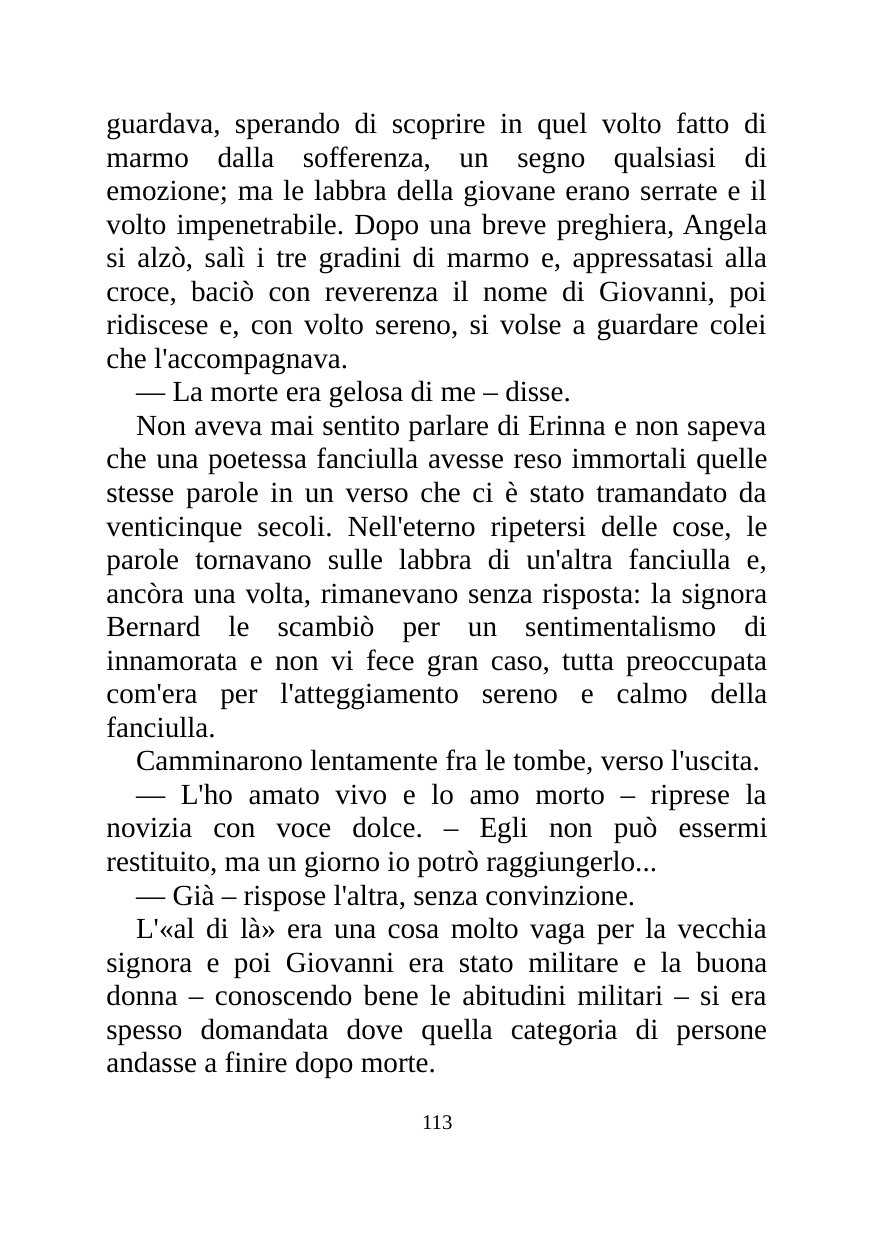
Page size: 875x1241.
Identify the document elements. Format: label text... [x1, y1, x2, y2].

text Camminarono lentamente fra le tombe, verso l'uscita. [106, 743, 768, 777]
text — La morte era gelosa di me – disse. [106, 374, 768, 408]
text — Già – rispose l'altra, senza convinzione. [106, 878, 768, 911]
text Non aveva mai sentito parlare di Erinna e non sapeva che una poetessa fanciulla avesse reso immortali quelle stesse parole in un verso che ci è stato tramandato da venticinque secoli. Nell'eterno ripetersi delle cose, le parole tornavano sulle labbra di un'altra fanciulla e, ancòra una volta, rimanevano senza risposta: la signora Bernard le scambiò per un sentimentalismo di innamorata e non vi fece gran caso, tutta preoccupata com'era per l'atteggiamento sereno e calmo della fanciulla. [106, 408, 768, 743]
text L'«al di là» era una cosa molto vaga per la vecchia signora e poi Giovanni era stato militare e la buona donna – conoscendo bene le abitudini militari – si era spesso domandata dove quella categoria di persone andasse a finire dopo morte. [106, 911, 768, 1079]
text guardava, sperando di scoprire in quel volto fatto di marmo dalla sofferenza, un segno qualsiasi di emozione; ma le labbra della giovane erano serrate e il volto impenetrabile. Dopo una breve preghiera, Angela si alzò, salì i tre gradini di marmo e, appressatasi alla croce, baciò con reverenza il nome di Giovanni, poi ridiscese e, con volto sereno, si volse a guardare colei che l'accompagnava. [106, 106, 768, 374]
text — L'ho amato vivo e lo amo morto – riprese la novizia con voce dolce. – Egli non può essermi restituito, ma un giorno io potrò raggiungerlo... [106, 777, 768, 878]
